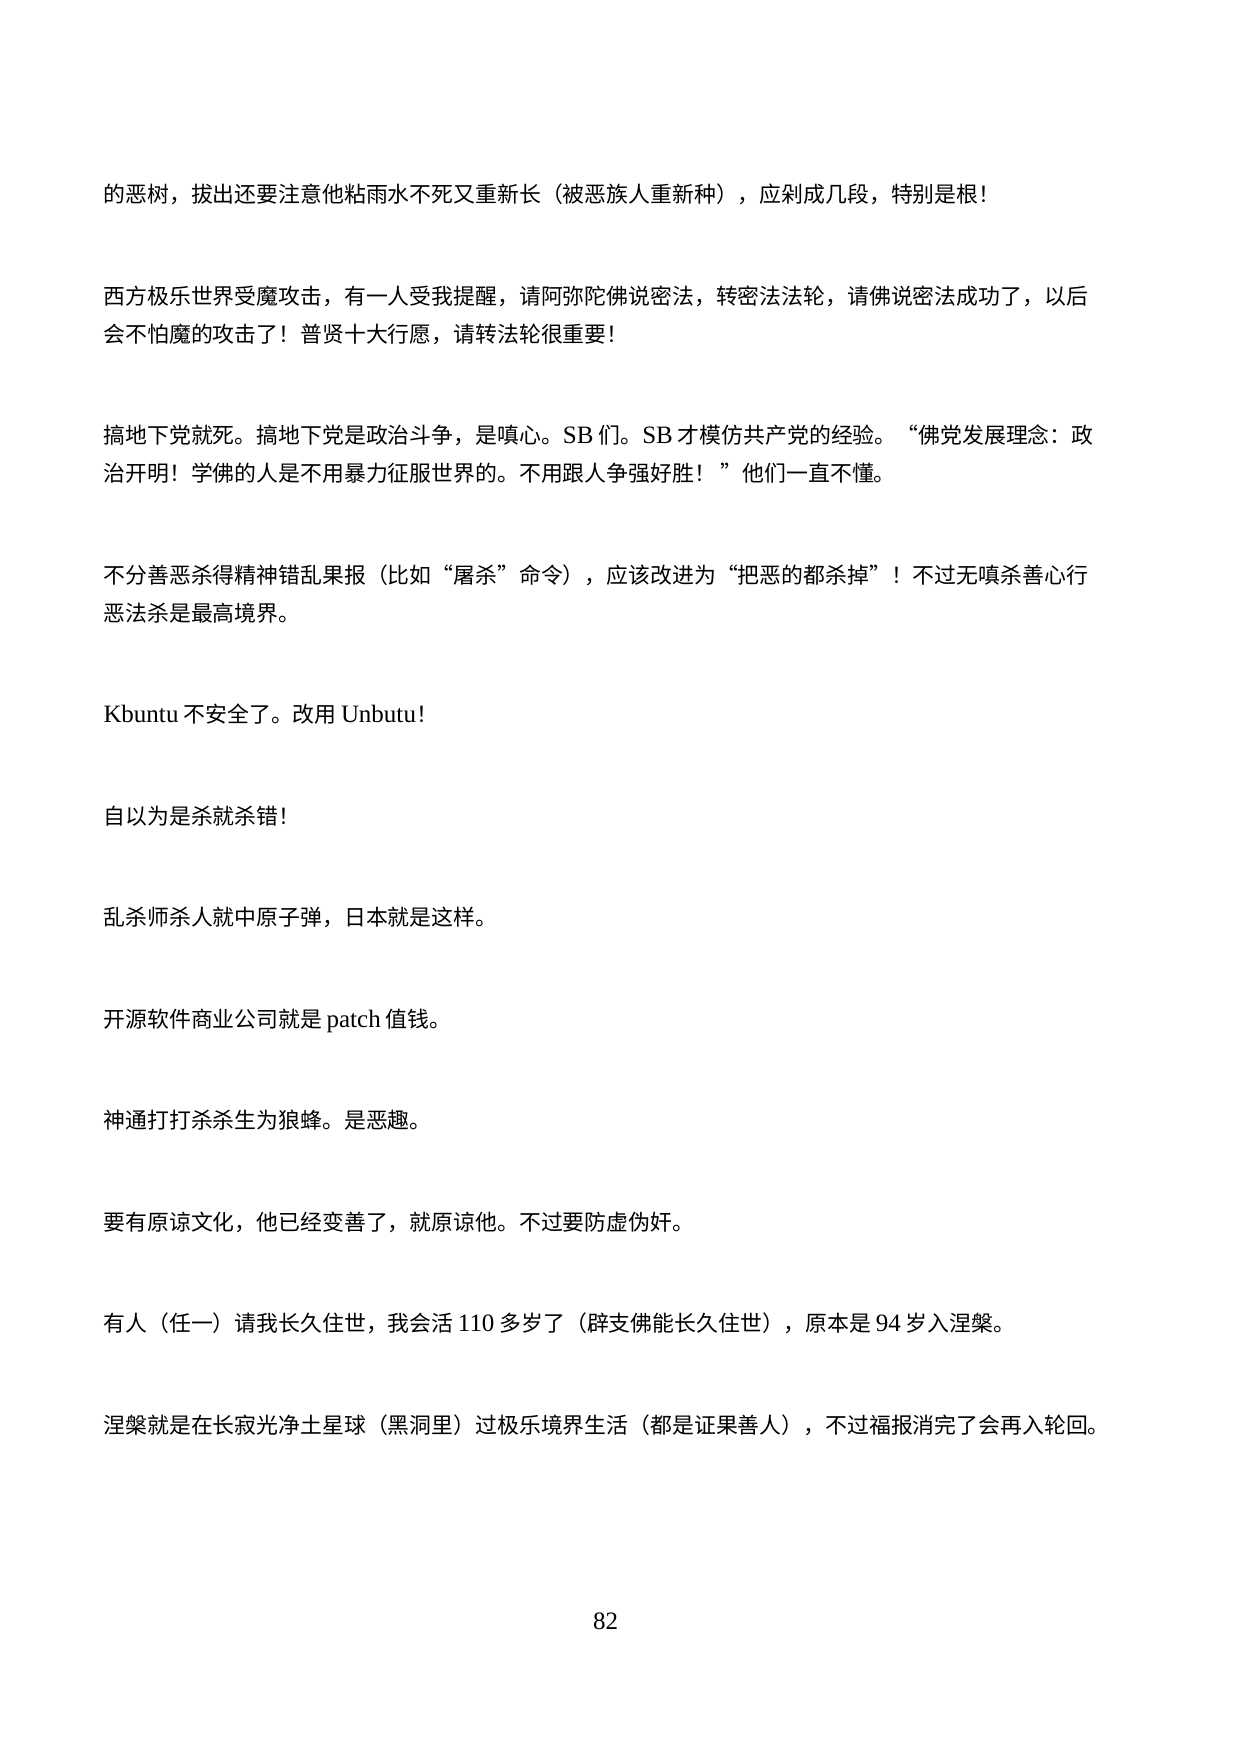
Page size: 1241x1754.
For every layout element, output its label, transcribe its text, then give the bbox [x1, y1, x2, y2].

text 不分善恶杀得精神错乱果报（比如“屠杀”命令），应该改进为“把恶的都杀掉”！不过无嗔杀善心行恶法杀是最高境界。 [103, 558, 1107, 627]
text 有人（任一）请我长久住世，我会活110多岁了（辟支佛能长久住世），原本是94岁入涅槃。 [103, 1306, 1107, 1338]
text 涅槃就是在长寂光净土星球（黑洞里）过极乐境界生活（都是证果善人），不过福报消完了会再入轮回。 [103, 1408, 1107, 1478]
text 自以为是杀就杀错！ [103, 799, 1107, 830]
text 神通打打杀杀生为狼蜂。是恶趣。 [103, 1103, 1107, 1135]
text 搞地下党就死。搞地下党是政治斗争，是嗔心。SB们。SB才模仿共产党的经验。“佛党发展理念：政治开明！学佛的人是不用暴力征服世界的。不用跟人争强好胜！ ”他们一直不懂。 [103, 418, 1107, 488]
text 西方极乐世界受魔攻击，有一人受我提醒，请阿弥陀佛说密法，转密法法轮，请佛说密法成功了，以后会不怕魔的攻击了！普贤十大行愿，请转法轮很重要！ [103, 279, 1107, 348]
text 要有原谅文化，他已经变善了，就原谅他。不过要防虚伪奸。 [103, 1205, 1107, 1237]
text 的恶树，拔出还要注意他粘雨水不死又重新长（被恶族人重新种），应剁成几段，特别是根！ [103, 177, 1107, 209]
text Kbuntu不安全了。改用Unbutu！ [103, 697, 1107, 729]
text 乱杀师杀人就中原子弹，日本就是这样。 [103, 900, 1107, 932]
text 开源软件商业公司就是patch值钱。 [103, 1002, 1107, 1033]
